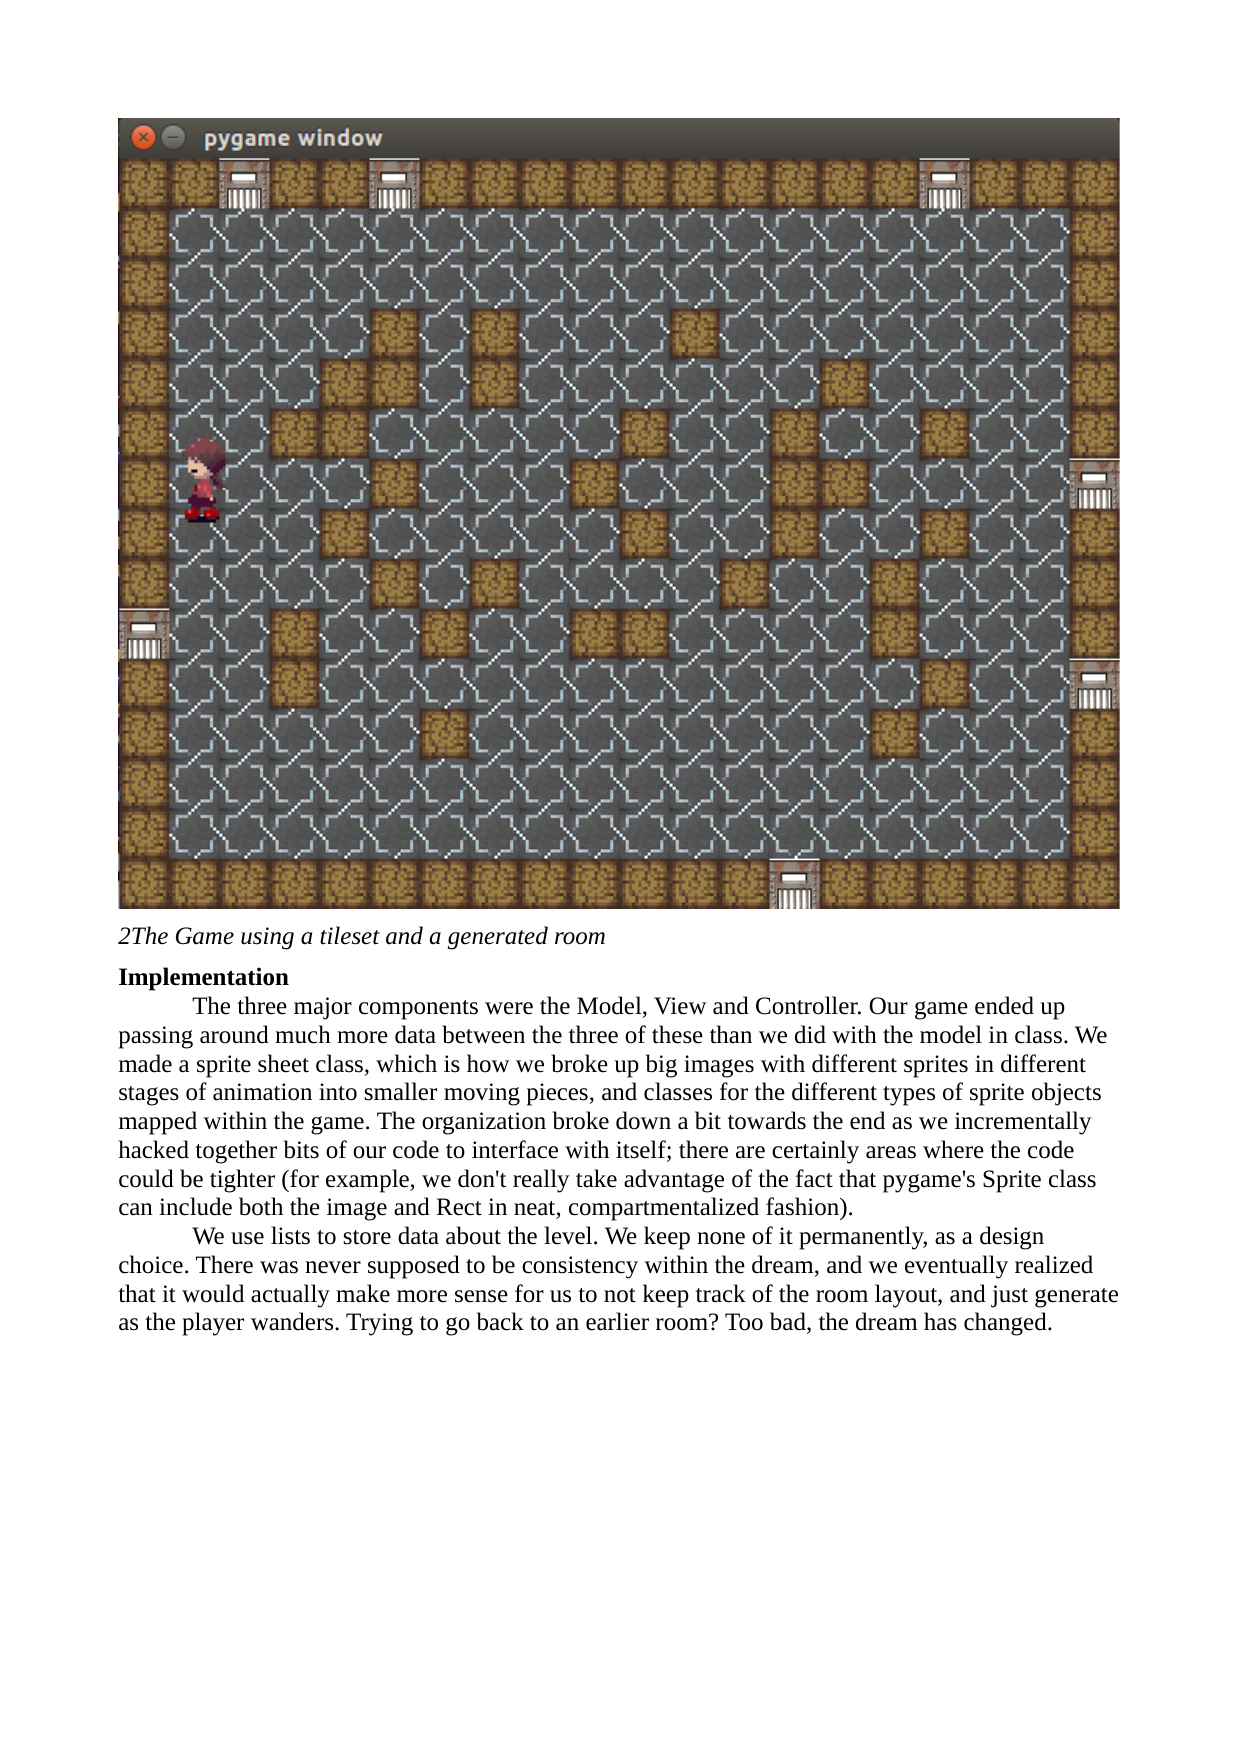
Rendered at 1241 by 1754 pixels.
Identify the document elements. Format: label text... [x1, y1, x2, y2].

text We use lists to store data about the level. We keep none of it permanently, as a design choice. There was never supposed to be consistency within the dream, and we eventually realized that it would actually make more sense for us to not keep track of the room layout, and just generate as the player wanders. Trying to go back to an earlier room? Too bad, the dream has changed. [118, 1221, 1122, 1336]
text 2The Game using a tileset and a generated room [118, 921, 1122, 950]
text Implementation [118, 962, 1122, 991]
text The three major components were the Model, View and Controller. Our game ended up passing around much more data between the three of these than we did with the model in class. We made a sprite sheet class, which is how we broke up big images with different sprites in different stages of animation into smaller moving pieces, and classes for the different types of sprite objects mapped within the game. The organization broke down a bit towards the end as we incrementally hacked together bits of our code to interface with itself; there are certainly areas where the code could be tighter (for example, we don't really take advantage of the fact that pygame's Sprite class can include both the image and Rect in neat, compartmentalized fashion). [118, 991, 1122, 1221]
